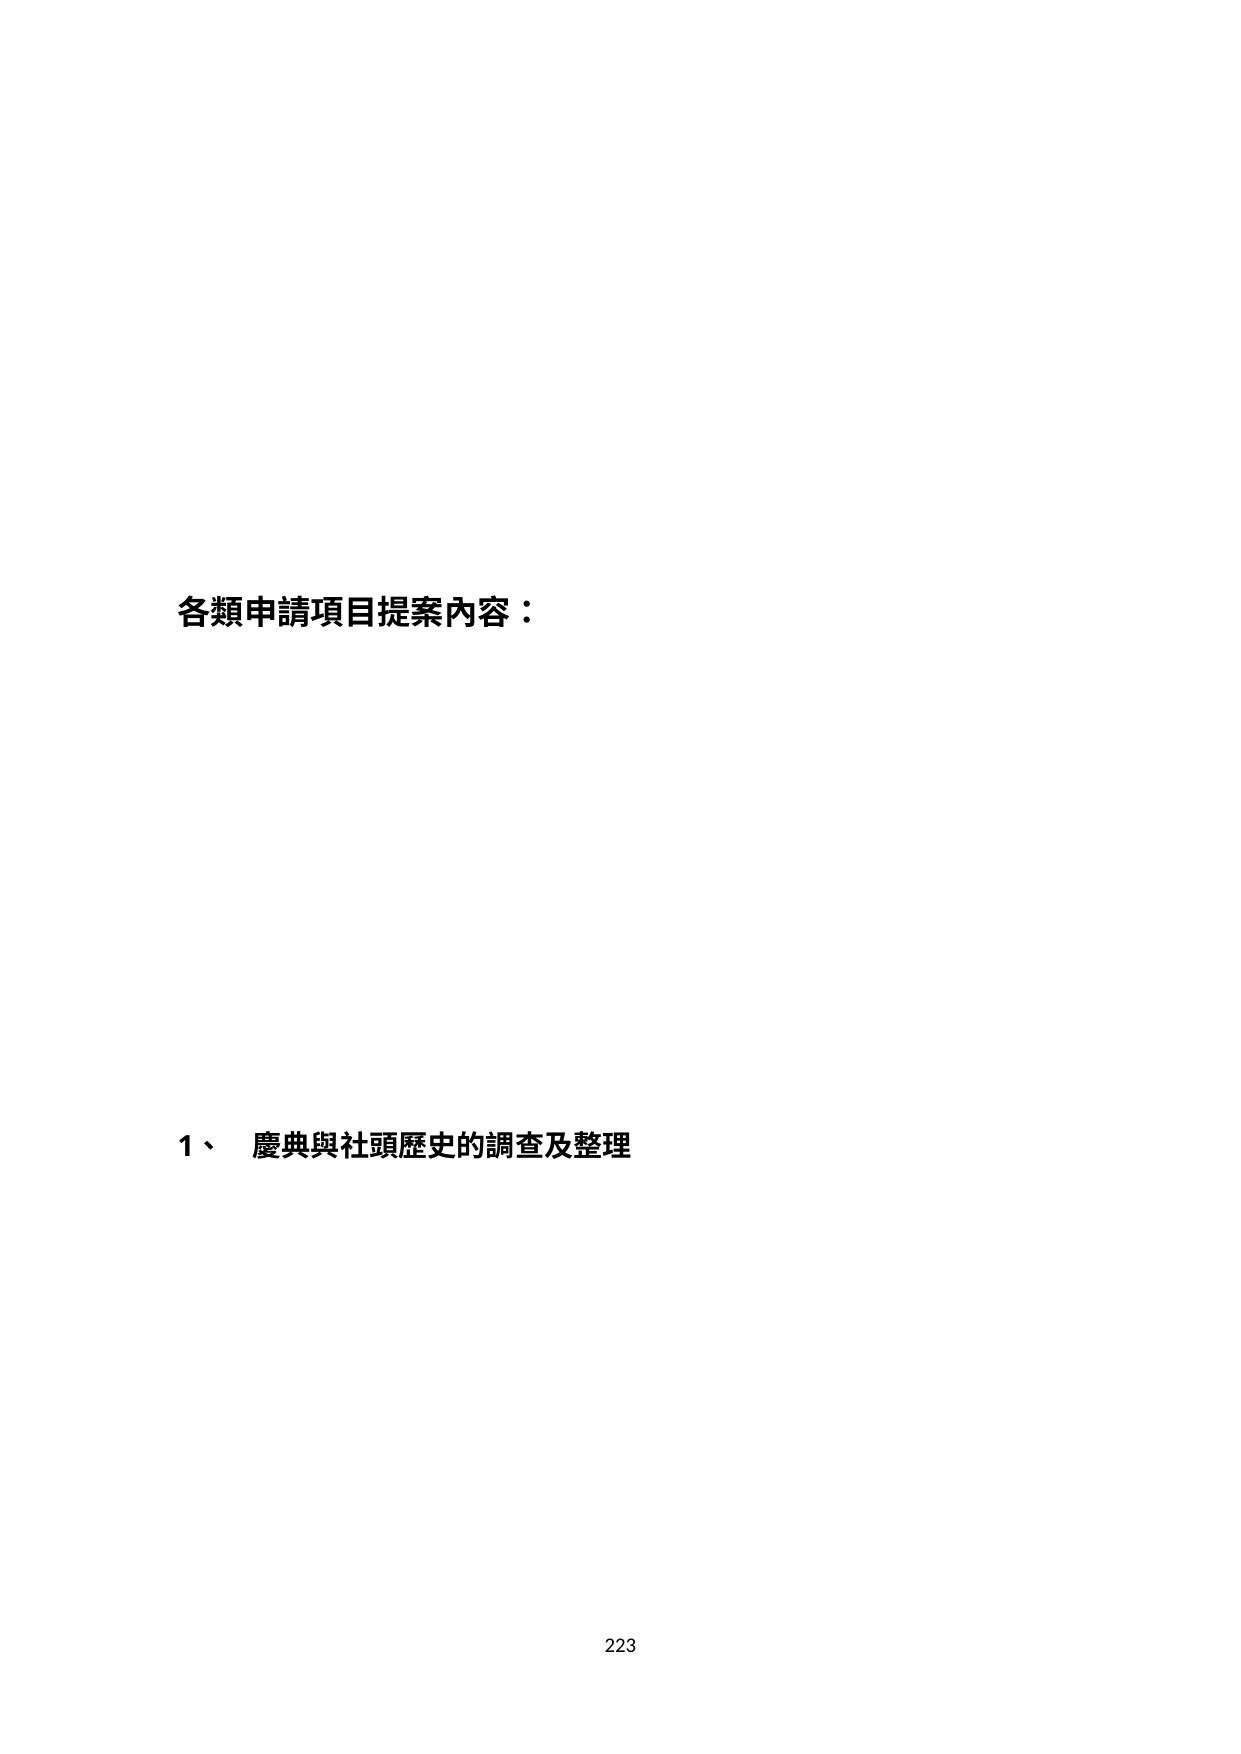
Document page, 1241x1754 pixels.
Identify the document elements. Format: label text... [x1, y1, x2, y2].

list 慶典與社頭歷史的調查及整理 [177, 877, 1063, 1412]
text 各類申請項目提案內容： [177, 342, 1063, 877]
